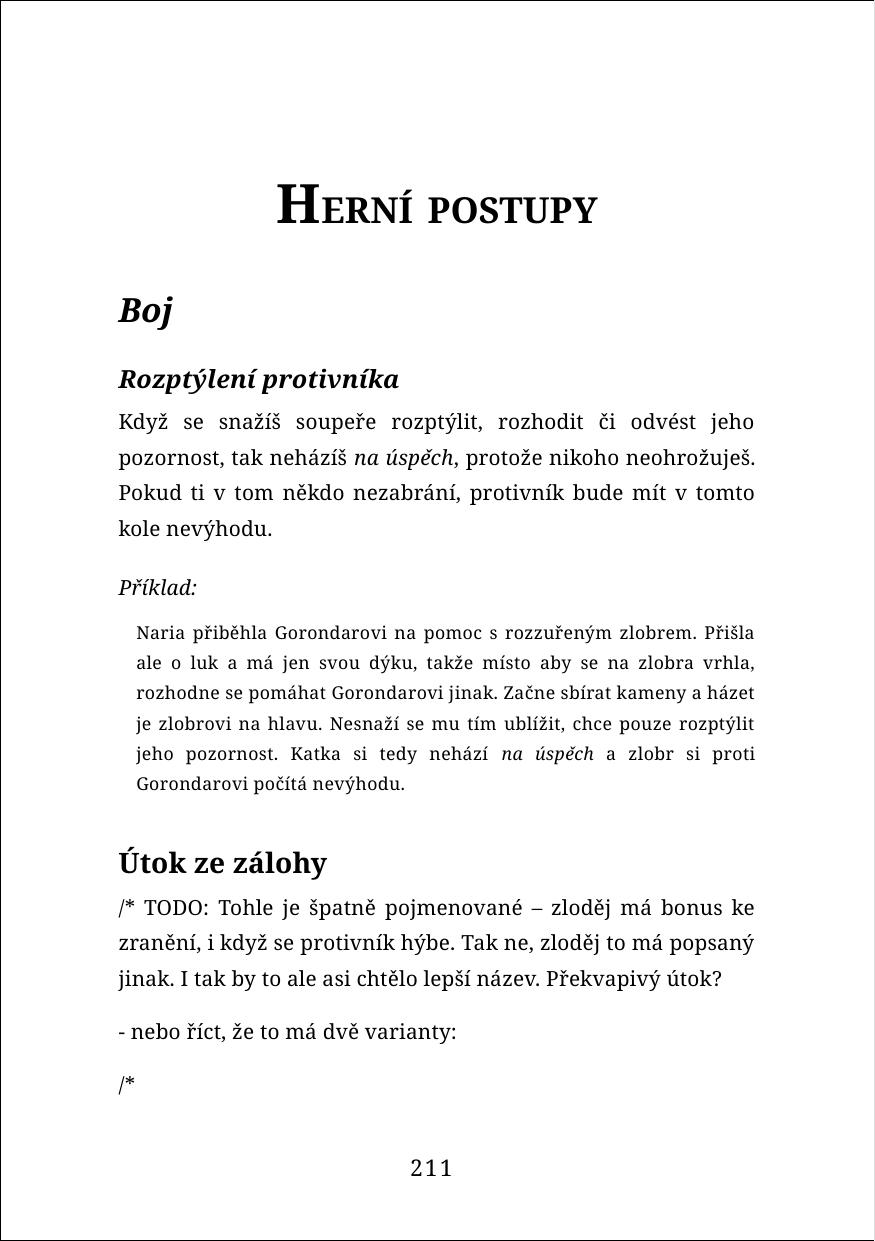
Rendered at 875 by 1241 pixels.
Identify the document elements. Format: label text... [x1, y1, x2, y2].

subtitle Rozptýlení protivníka [118, 361, 756, 396]
text Když se snažíš soupeře rozptýlit, rozhodit či odvést jeho pozornost, tak neházíš na úspěch, protože nikoho neohrožuješ. Pokud ti v tom někdo nezabrání, protivník bude mít v tomto kole nevýhodu. [118, 407, 756, 542]
text /* TODO: Tohle je špatně pojmenované – zloděj má bonus ke zranění, i když se protivník hýbe. Tak ne, zloděj to má popsaný jinak. I tak by to ale asi chtělo lepší název. Překvapivý útok? [118, 893, 756, 992]
text /* [118, 1071, 756, 1099]
text Příklad: [118, 573, 756, 601]
subtitle Útok ze zálohy [118, 843, 756, 881]
text Naria přiběhla Gorondarovi na pomoc s rozzuřeným zlobrem. Přišla ale o luk a má jen svou dýku, takže místo aby se na zlobra vrhla, rozhodne se pomáhat Gorondarovi jinak. Začne sbírat kameny a házet je zlobrovi na hlavu. Nesnaží se mu tím ublížit, chce pouze rozptýlit jeho pozornost. Katka si tedy nehází na úspěch a zlobr si proti Gorondarovi počítá nevýhodu. [136, 620, 756, 796]
subtitle Boj [118, 287, 756, 332]
text - nebo říct, že to má dvě varianty: [118, 1017, 756, 1046]
subtitle Herní postupy [118, 166, 756, 239]
